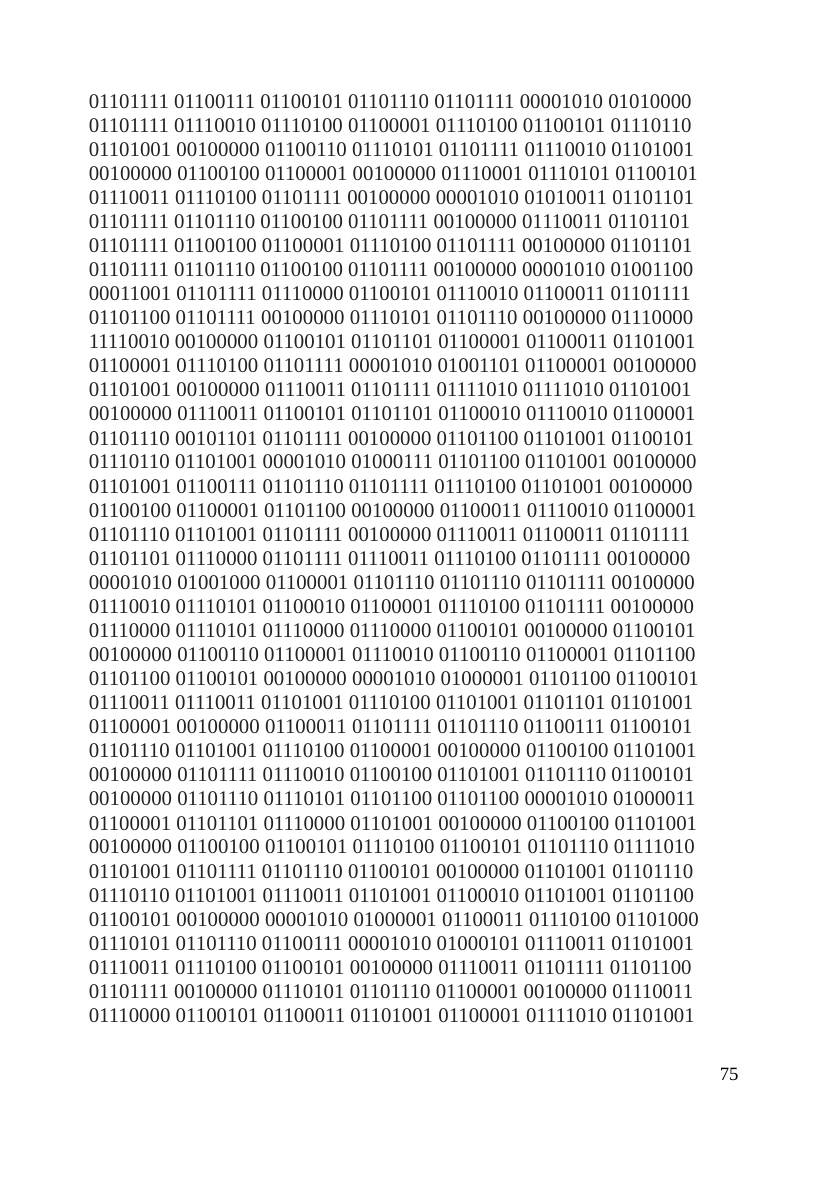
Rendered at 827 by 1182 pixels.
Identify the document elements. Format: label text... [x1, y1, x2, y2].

text 01101111 01100111 01100101 01101110 01101111 00001010 01010000 01101111 01110010 01110100 01100001 01110100 01100101 01110110 01101001 00100000 01100110 01110101 01101111 01110010 01101001 00100000 01100100 01100001 00100000 01110001 01110101 01100101 01110011 01110100 01101111 00100000 00001010 01010011 01101101 01101111 01101110 01100100 01101111 00100000 01110011 01101101 01101111 01100100 01100001 01110100 01101111 00100000 01101101 01101111 01101110 01100100 01101111 00100000 00001010 01001100 00011001 01101111 01110000 01100101 01110010 01100011 01101111 01101100 01101111 00100000 01110101 01101110 00100000 01110000 11110010 00100000 01100101 01101101 01100001 01100011 01101001 01100001 01110100 01101111 00001010 01001101 01100001 00100000 01101001 00100000 01110011 01101111 01111010 01111010 01101001 00100000 01110011 01100101 01101101 01100010 01110010 01100001 01101110 00101101 01101111 00100000 01101100 01101001 01100101 01110110 01101001 00001010 01000111 01101100 01101001 00100000 01101001 01100111 01101110 01101111 01110100 01101001 00100000 01100100 01100001 01101100 00100000 01100011 01110010 01100001 01101110 01101001 01101111 00100000 01110011 01100011 01101111 01101101 01110000 01101111 01110011 01110100 01101111 00100000 00001010 01001000 01100001 01101110 01101110 01101111 00100000 01110010 01110101 01100010 01100001 01110100 01101111 00100000 01110000 01110101 01110000 01110000 01100101 00100000 01100101 00100000 01100110 01100001 01110010 01100110 01100001 01101100 01101100 01100101 00100000 00001010 01000001 01101100 01100101 01110011 01110011 01101001 01110100 01101001 01101101 01101001 01100001 00100000 01100011 01101111 01101110 01100111 01100101 01101110 01101001 01110100 01100001 00100000 01100100 01101001 00100000 01101111 01110010 01100100 01101001 01101110 01100101 00100000 01101110 01110101 01101100 01101100 00001010 01000011 01100001 01101101 01110000 01101001 00100000 01100100 01101001 00100000 01100100 01100101 01110100 01100101 01101110 01111010 01101001 01101111 01101110 01100101 00100000 01101001 01101110 01110110 01101001 01110011 01101001 01100010 01101001 01101100 01100101 00100000 00001010 01000001 01100011 01110100 01101000 01110101 01101110 01100111 00001010 01000101 01110011 01101001 01110011 01110100 01100101 00100000 01110011 01101111 01101100 01101111 00100000 01110101 01101110 01100001 00100000 01110011 01110000 01100101 01100011 01101001 01100001 01111010 01101001 [88, 88, 738, 1027]
